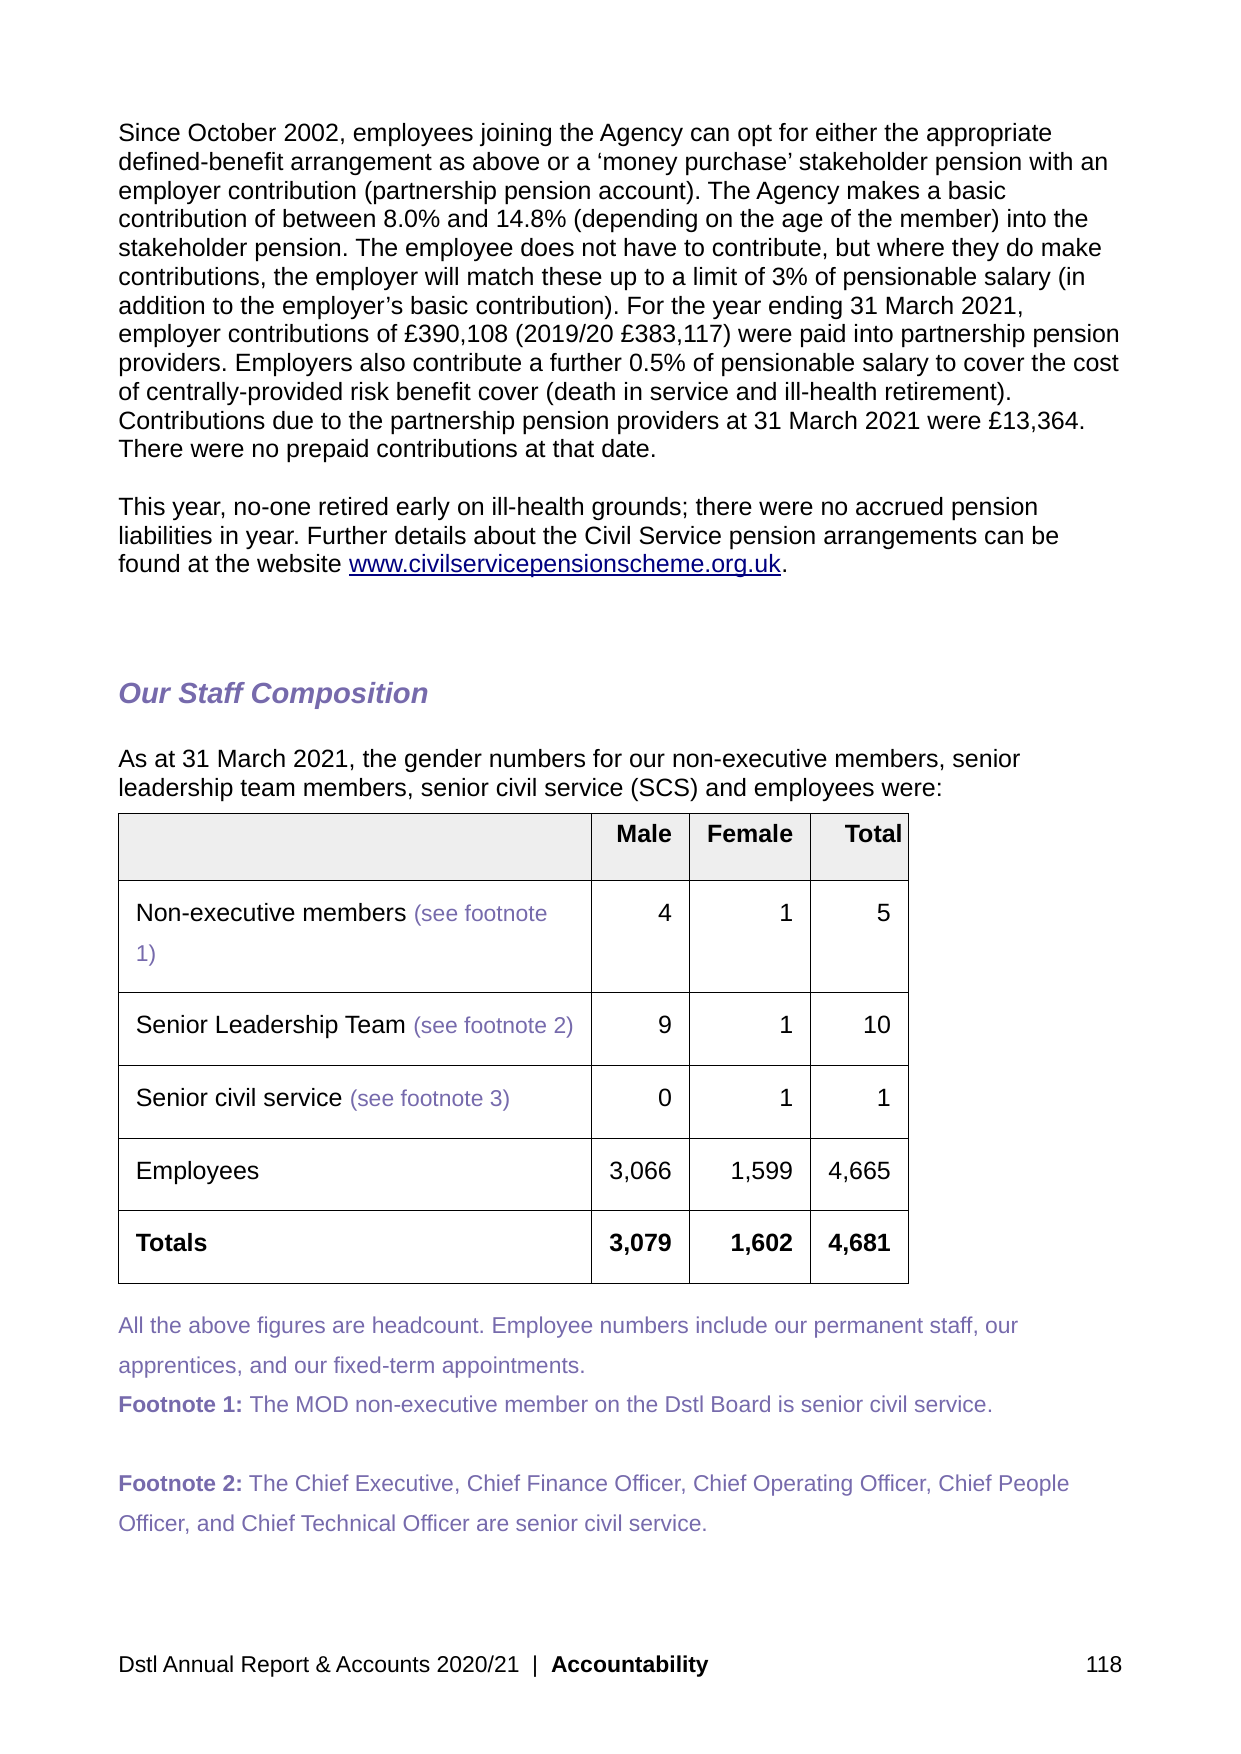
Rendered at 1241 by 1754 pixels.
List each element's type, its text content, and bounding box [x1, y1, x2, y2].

table_cell 1 [690, 993, 810, 1065]
table_cell 3,079 [592, 1211, 689, 1283]
text All the above figures are headcount. Employee numbers include our permanent staff, our apprentices, and our fixed-term appointments. [118, 1312, 1122, 1378]
table_cell Senior Leadership Team (see footnote 2) [119, 993, 591, 1065]
table_cell Totals [119, 1211, 591, 1283]
table_cell 3,066 [592, 1139, 689, 1210]
table_header Total [811, 814, 908, 880]
table_cell 0 [592, 1066, 689, 1138]
table_cell 1 [811, 1066, 908, 1138]
text Since October 2002, employees joining the Agency can opt for either the appropriate defined-benefit arrangement as above or a ‘money purchase’ stakeholder pension with an employer contribution (partnership pension account). The Agency makes a basic contribution of between 8.0% and 14.8% (depending on the age of the member) into the stakeholder pension. The employee does not have to contribute, but where they do make contributions, the employer will match these up to a limit of 3% of pensionable salary (in addition to the employer’s basic contribution). For the year ending 31 March 2021, employer contributions of £390,108 (2019/20 £383,117) were paid into partnership pension providers. Employers also contribute a further 0.5% of pensionable salary to cover the cost of centrally-provided risk benefit cover (death in service and ill-health retirement). Contributions due to the partnership pension providers at 31 March 2021 were £13,364. There were no prepaid contributions at that date. [118, 118, 1122, 463]
table_cell 5 [811, 881, 908, 992]
table_cell 4,665 [811, 1139, 908, 1210]
text Footnote 2: The Chief Executive, Chief Finance Officer, Chief Operating Officer, Chief People Officer, and Chief Technical Officer are senior civil service. [118, 1470, 1122, 1536]
table_cell Employees [119, 1139, 591, 1210]
text This year, no-one retired early on ill-health grounds; there were no accrued pension liabilities in year. Further details about the Civil Service pension arrangements can be found at the website www.civilservicepensionscheme.org.uk. [118, 492, 1122, 578]
table_header [119, 814, 591, 880]
table_cell Non-executive members (see footnote 1) [119, 881, 591, 992]
table_cell 9 [592, 993, 689, 1065]
table_cell 1 [690, 1066, 810, 1138]
text As at 31 March 2021, the gender numbers for our non-executive members, senior leadership team members, senior civil service (SCS) and employees were: [118, 744, 1122, 801]
table_header Female [690, 814, 810, 880]
table_cell 1,599 [690, 1139, 810, 1210]
table_header Male [592, 814, 689, 880]
table_cell 4 [592, 881, 689, 992]
text Footnote 1: The MOD non-executive member on the Dstl Board is senior civil service. [118, 1391, 1122, 1418]
table_cell Senior civil service (see footnote 3) [119, 1066, 591, 1138]
table_cell 10 [811, 993, 908, 1065]
table_cell 1,602 [690, 1211, 810, 1283]
table_cell 1 [690, 881, 810, 992]
table_cell 4,681 [811, 1211, 908, 1283]
subtitle Our Staff Composition [118, 676, 1122, 709]
